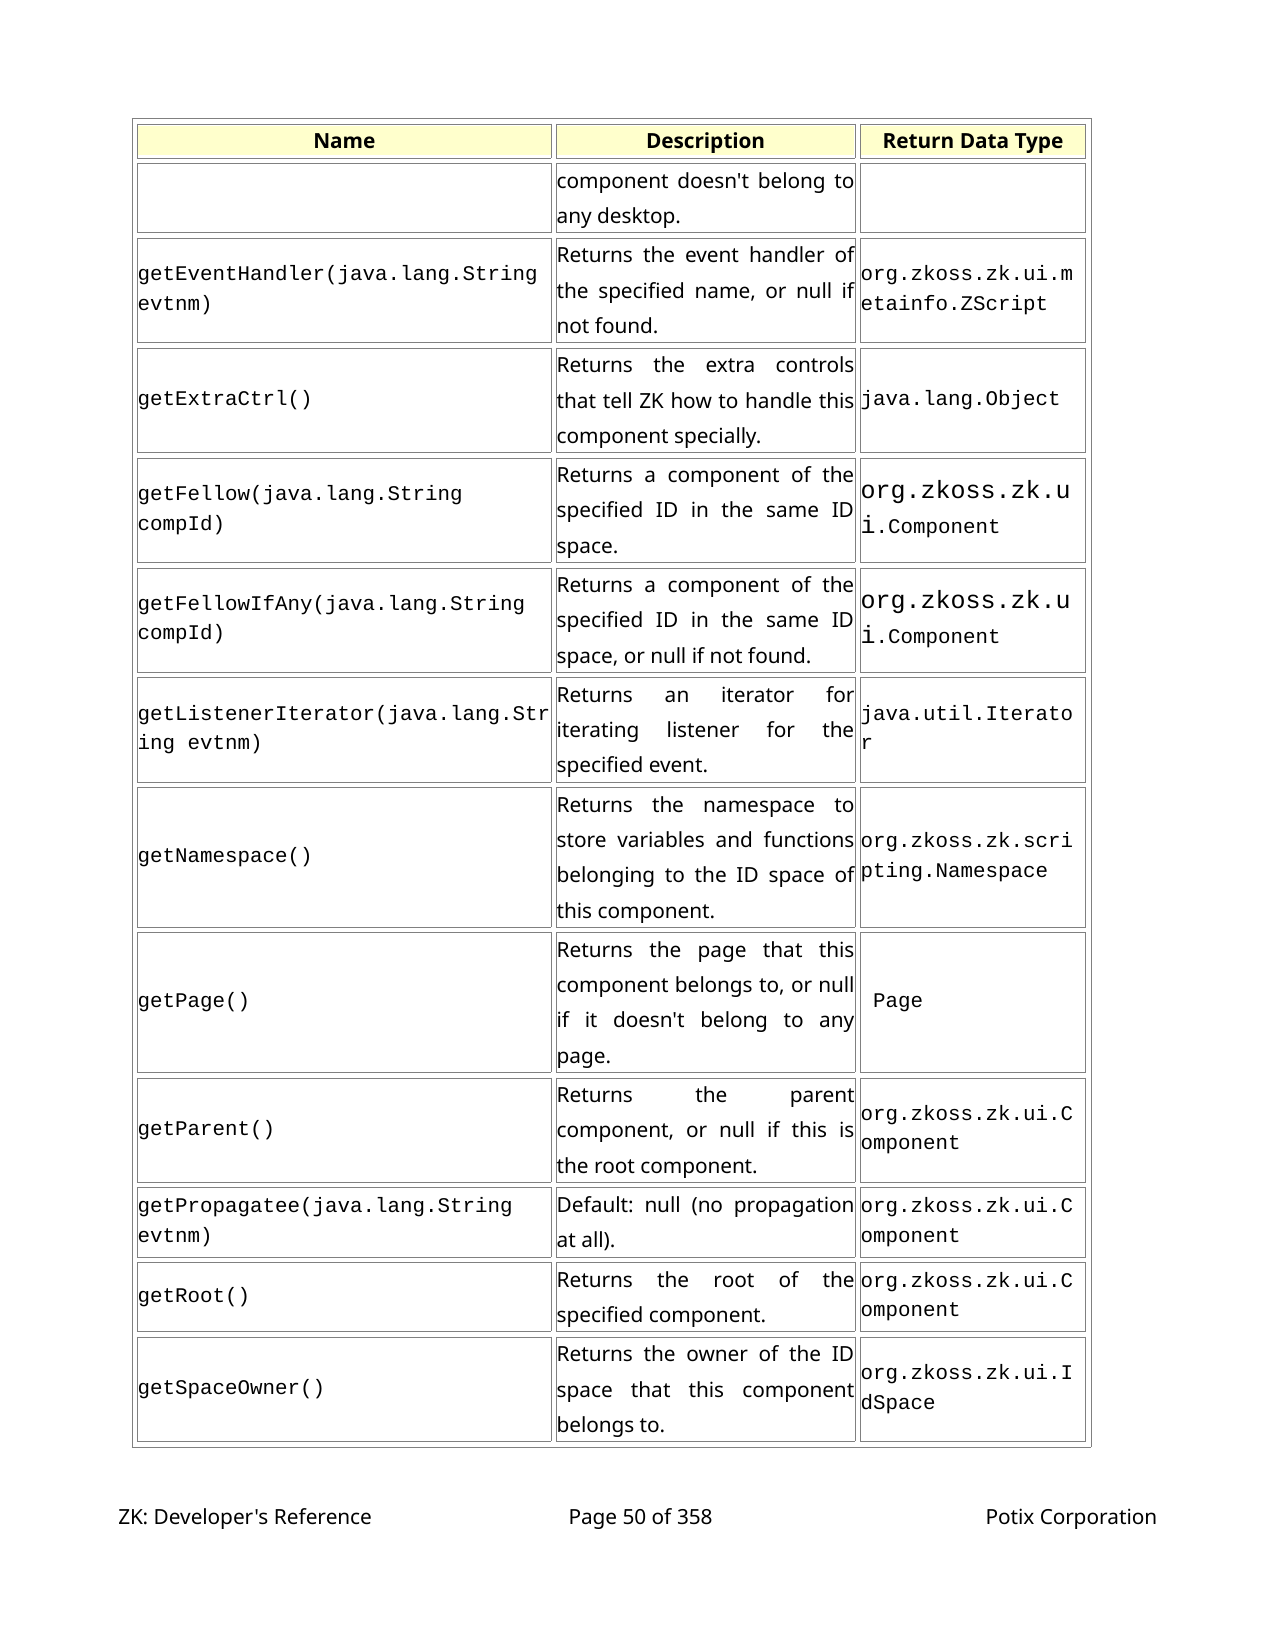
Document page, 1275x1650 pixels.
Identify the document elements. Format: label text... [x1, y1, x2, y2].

table_cell Returns an iterator for iterating listener for the specified event. [554, 672, 857, 782]
table_cell getExtraCtrl() [134, 342, 553, 452]
table_cell Returns the event handler of the specified name, or null if not found. [554, 232, 857, 342]
table_cell org.zkoss.zk.ui.Component [858, 452, 1088, 562]
table_cell org.zkoss.zk.ui.Component [858, 1257, 1088, 1331]
table_cell org.zkoss.zk.ui.metainfo.ZScript [858, 232, 1088, 342]
table_cell Returns the extra controls that tell ZK how to handle this component specially. [554, 342, 857, 452]
table_cell Returns the parent component, or null if this is the root component. [554, 1072, 857, 1182]
table_header Name [134, 119, 553, 158]
table_cell org.zkoss.zk.ui.IdSpace [858, 1331, 1088, 1441]
table_cell getPage() [134, 927, 553, 1072]
table_cell getPropagatee(java.lang.String evtnm) [134, 1182, 553, 1257]
table_cell getParent() [134, 1072, 553, 1182]
table_cell Returns the root of the specified component. [554, 1257, 857, 1331]
table_cell java.lang.Object [858, 342, 1088, 452]
table_cell Returns the owner of the ID space that this component belongs to. [554, 1331, 857, 1441]
table_cell Returns the namespace to store variables and functions belonging to the ID space of this component. [554, 782, 857, 927]
table_cell Page [858, 927, 1088, 1072]
table_cell getFellowIfAny(java.lang.String compId) [134, 562, 553, 672]
table_header Description [554, 119, 857, 158]
table_cell [134, 158, 553, 232]
table_cell [858, 158, 1088, 232]
table_cell getFellow(java.lang.String compId) [134, 452, 553, 562]
table_cell Returns the page that this component belongs to, or null if it doesn't belong to any page. [554, 927, 857, 1072]
table_header Return Data Type [858, 119, 1088, 158]
table_cell Returns a component of the specified ID in the same ID space, or null if not found. [554, 562, 857, 672]
table_cell org.zkoss.zk.scripting.Namespace [858, 782, 1088, 927]
table_cell org.zkoss.zk.ui.Component [858, 562, 1088, 672]
table_cell getNamespace() [134, 782, 553, 927]
table_cell Returns a component of the specified ID in the same ID space. [554, 452, 857, 562]
table_cell getSpaceOwner() [134, 1331, 553, 1441]
table_cell org.zkoss.zk.ui.Component [858, 1072, 1088, 1182]
table_cell org.zkoss.zk.ui.Component [858, 1182, 1088, 1257]
table_cell getEventHandler(java.lang.String evtnm) [134, 232, 553, 342]
table_cell getRoot() [134, 1257, 553, 1331]
table_cell java.util.Iterator [858, 672, 1088, 782]
table_cell Default: null (no propagation at all). [554, 1182, 857, 1257]
table_cell component doesn't belong to any desktop. [554, 158, 857, 232]
table_cell getListenerIterator(java.lang.String evtnm) [134, 672, 553, 782]
